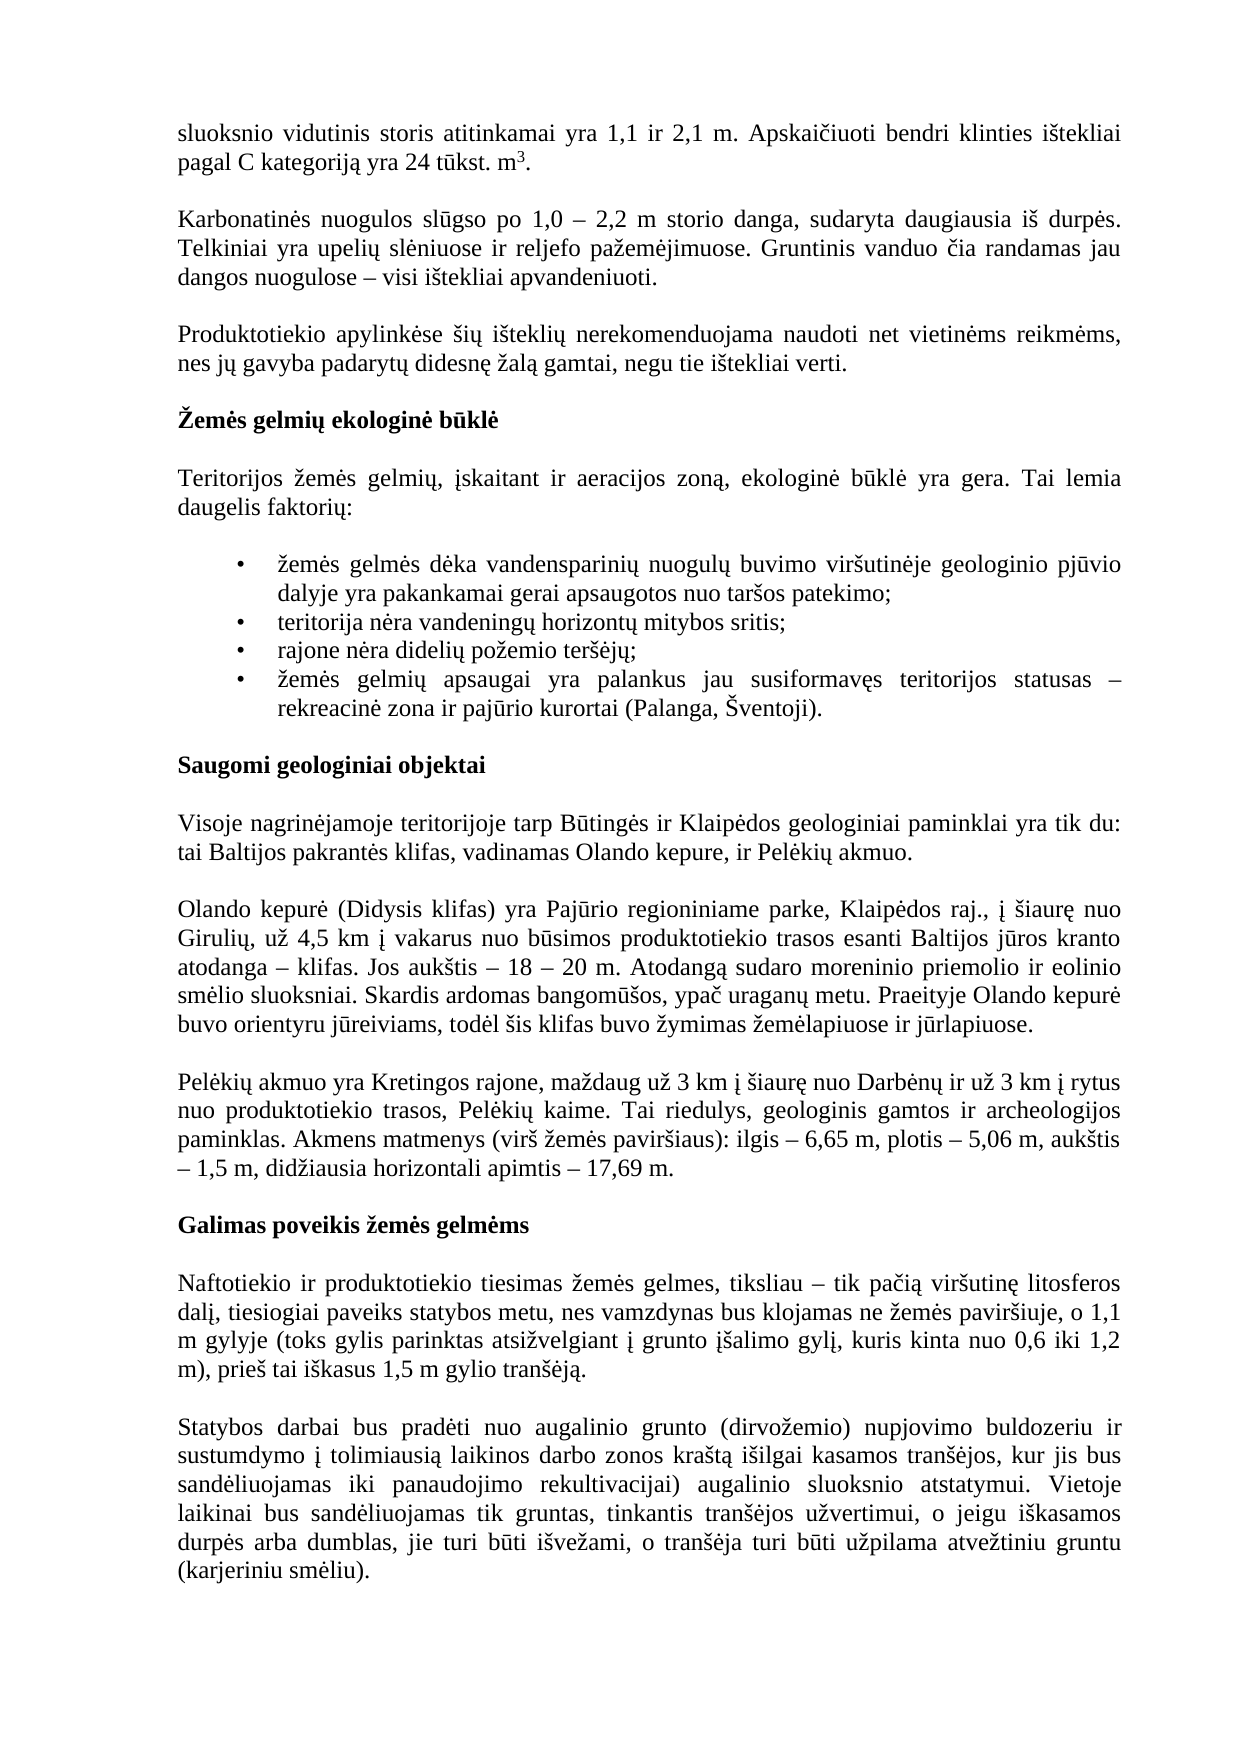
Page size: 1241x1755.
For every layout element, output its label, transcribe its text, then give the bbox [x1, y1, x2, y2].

text • teritorija nėra vandeningų horizontų mitybos sritis; [236, 607, 1122, 636]
text Naftotiekio ir produktotiekio tiesimas žemės gelmes, tiksliau – tik pačią viršutinę litosferos dalį, tiesiogiai paveiks statybos metu, nes vamzdynas bus klojamas ne žemės paviršiuje, o 1,1 m gylyje (toks gylis parinktas atsižvelgiant į grunto įšalimo gylį, kuris kinta nuo 0,6 iki 1,2 m), prieš tai iškasus 1,5 m gylio tranšėją. [177, 1268, 1122, 1383]
text Olando kepurė (Didysis klifas) yra Pajūrio regioniniame parke, Klaipėdos raj., į šiaurę nuo Girulių, už 4,5 km į vakarus nuo būsimos produktotiekio trasos esanti Baltijos jūros kranto atodanga – klifas. Jos aukštis – 18 – 20 m. Atodangą sudaro moreninio priemolio ir eolinio smėlio sluoksniai. Skardis ardomas bangomūšos, ypač uraganų metu. Praeityje Olando kepurė buvo orientyru jūreiviams, todėl šis klifas buvo žymimas žemėlapiuose ir jūrlapiuose. [177, 894, 1122, 1038]
text Produktotiekio apylinkėse šių išteklių nerekomenduojama naudoti net vietinėms reikmėms, nes jų gavyba padarytų didesnę žalą gamtai, negu tie ištekliai verti. [177, 319, 1122, 377]
text • žemės gelmės dėka vandensparinių nuogulų buvimo viršutinėje geologinio pjūvio dalyje yra pakankamai gerai apsaugotos nuo taršos patekimo; [236, 549, 1122, 607]
text • rajone nėra didelių požemio teršėjų; [236, 636, 1122, 664]
text Žemės gelmių ekologinė būklė [177, 406, 1122, 434]
text sluoksnio vidutinis storis atitinkamai yra 1,1 ir 2,1 m. Apskaičiuoti bendri klinties ištekliai pagal C kategoriją yra 24 tūkst. m3. [177, 118, 1122, 176]
text Visoje nagrinėjamoje teritorijoje tarp Būtingės ir Klaipėdos geologiniai paminklai yra tik du: tai Baltijos pakrantės klifas, vadinamas Olando kepure, ir Pelėkių akmuo. [177, 808, 1122, 866]
text • žemės gelmių apsaugai yra palankus jau susiformavęs teritorijos statusas – rekreacinė zona ir pajūrio kurortai (Palanga, Šventoji). [236, 664, 1122, 722]
text Statybos darbai bus pradėti nuo augalinio grunto (dirvožemio) nupjovimo buldozeriu ir sustumdymo į tolimiausią laikinos darbo zonos kraštą išilgai kasamos tranšėjos, kur jis bus sandėliuojamas iki panaudojimo rekultivacijai) augalinio sluoksnio atstatymui. Vietoje laikinai bus sandėliuojamas tik gruntas, tinkantis tranšėjos užvertimui, o jeigu iškasamos durpės arba dumblas, jie turi būti išvežami, o tranšėja turi būti užpilama atvežtiniu gruntu (karjeriniu smėliu). [177, 1412, 1122, 1584]
text Galimas poveikis žemės gelmėms [177, 1211, 1122, 1239]
text Saugomi geologiniai objektai [177, 751, 1122, 779]
text Teritorijos žemės gelmių, įskaitant ir aeracijos zoną, ekologinė būklė yra gera. Tai lemia daugelis faktorių: [177, 463, 1122, 521]
text Pelėkių akmuo yra Kretingos rajone, maždaug už 3 km į šiaurę nuo Darbėnų ir už 3 km į rytus nuo produktotiekio trasos, Pelėkių kaime. Tai riedulys, geologinis gamtos ir archeologijos paminklas. Akmens matmenys (virš žemės paviršiaus): ilgis – 6,65 m, plotis – 5,06 m, aukštis – 1,5 m, didžiausia horizontali apimtis – 17,69 m. [177, 1067, 1122, 1182]
text Karbonatinės nuogulos slūgso po 1,0 – 2,2 m storio danga, sudaryta daugiausia iš durpės. Telkiniai yra upelių slėniuose ir reljefo pažemėjimuose. Gruntinis vanduo čia randamas jau dangos nuogulose – visi ištekliai apvandeniuoti. [177, 204, 1122, 291]
